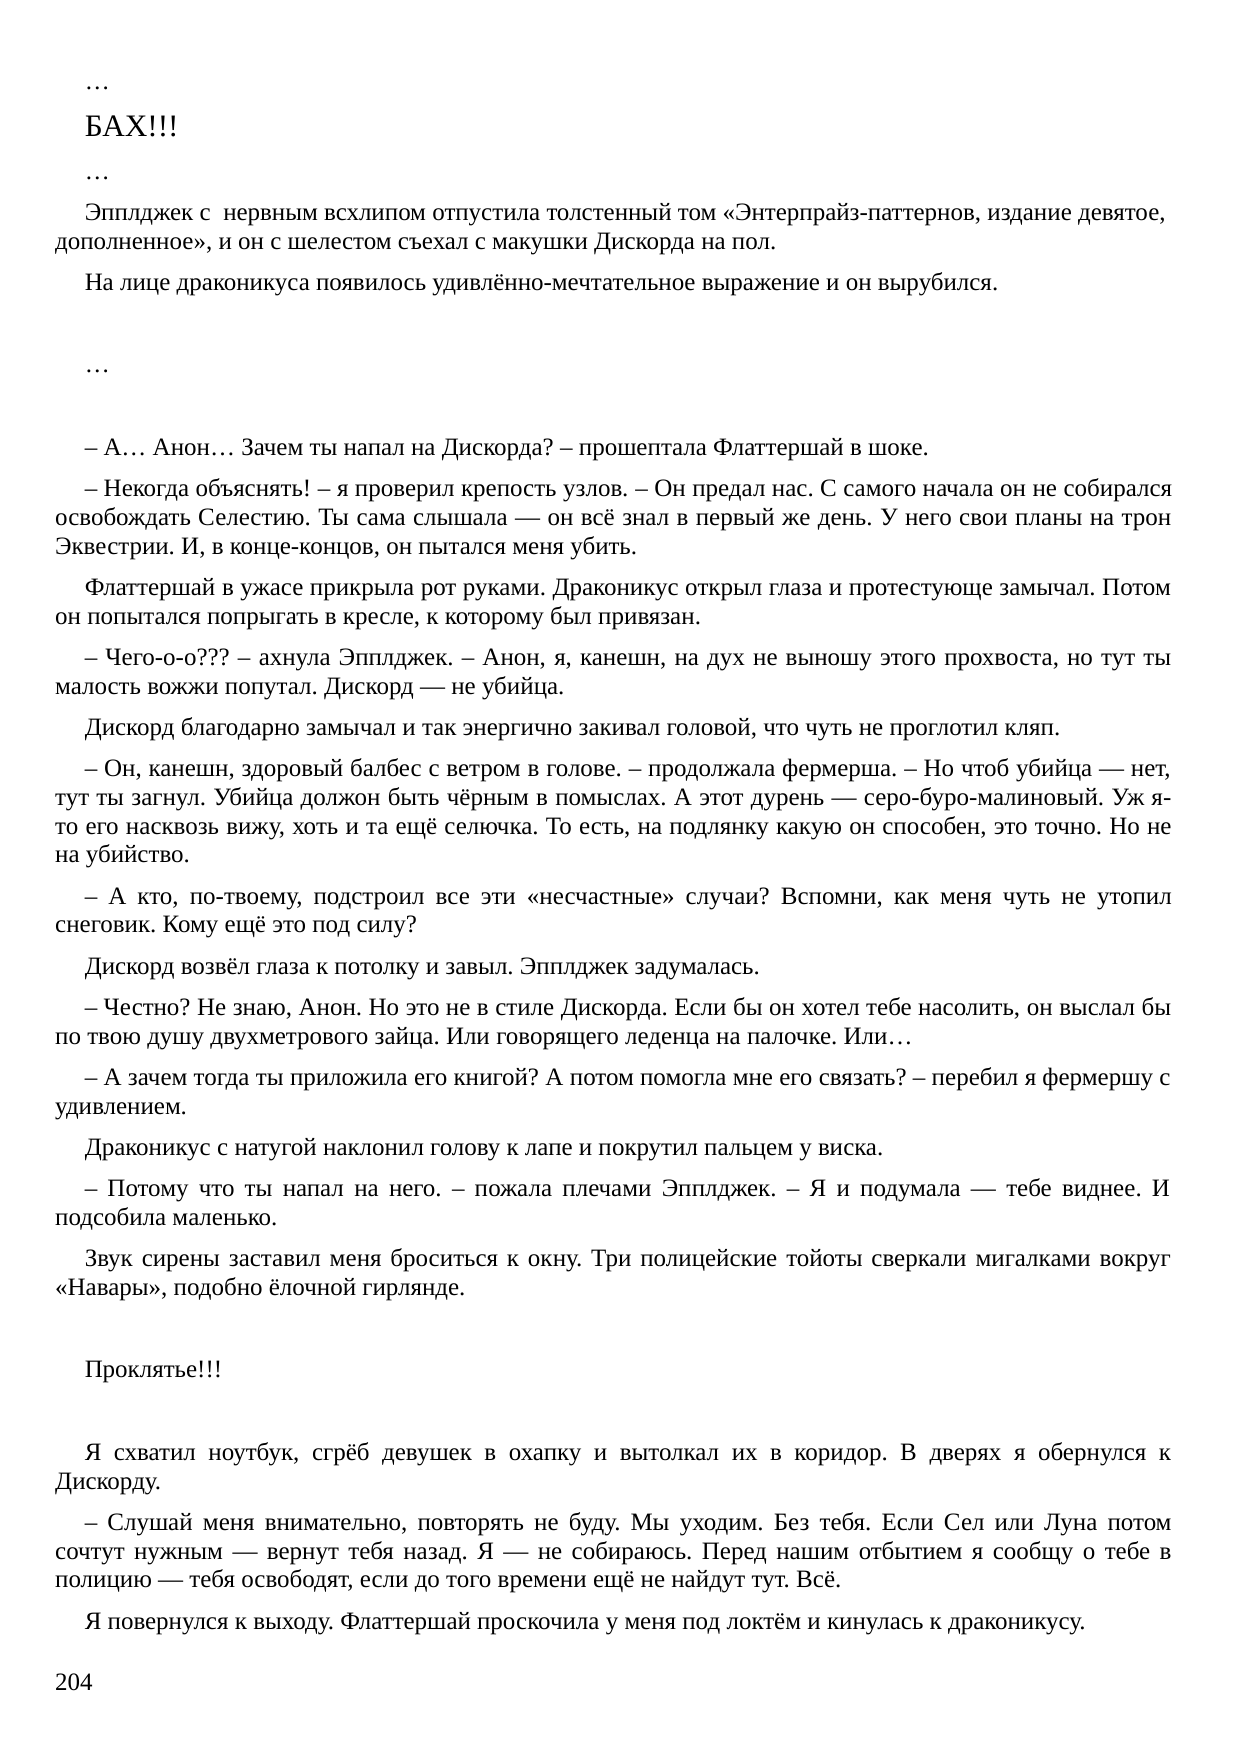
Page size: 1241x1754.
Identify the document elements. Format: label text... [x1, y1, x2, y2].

text … [55, 349, 1173, 378]
text Флаттершай в ужасе прикрыла рот руками. Драконикус открыл глаза и протестующе замычал. Потом он попытался попрыгать в кресле, к которому был привязан. [55, 572, 1173, 629]
text – А… Анон… Зачем ты напал на Дискорда? – прошептала Флаттершай в шоке. [55, 432, 1173, 461]
text БАХ!!! [55, 107, 1173, 143]
text Звук сирены заставил меня броситься к окну. Три полицейские тойоты сверкали мигалками вокруг «Навары», подобно ёлочной гирлянде. [55, 1243, 1173, 1301]
text Драконикус с натугой наклонил голову к лапе и покрутил пальцем у виска. [55, 1132, 1173, 1161]
text На лице драконикуса появилось удивлённо-мечтательное выражение и он вырубился. [55, 267, 1173, 296]
text – Честно? Не знаю, Анон. Но это не в стиле Дискорда. Если бы он хотел тебе насолить, он выслал бы по твою душу двухметрового зайца. Или говорящего леденца на палочке. Или… [55, 992, 1173, 1049]
text … [55, 156, 1173, 184]
text – Чего-о-о??? – ахнула Эпплджек. – Анон, я, канешн, на дух не выношу этого прохвоста, но тут ты малость вожжи попутал. Дискорд — не убийца. [55, 642, 1173, 699]
text Проклятье!!! [55, 1354, 1173, 1383]
text – Некогда объяснять! – я проверил крепость узлов. – Он предал нас. С самого начала он не собирался освобождать Селестию. Ты сама слышала — он всё знал в первый же день. У него свои планы на трон Эквестрии. И, в конце-концов, он пытался меня убить. [55, 473, 1173, 559]
text – Он, канешн, здоровый балбес с ветром в голове. – продолжала фермерша. – Но чтоб убийца — нет, тут ты загнул. Убийца должон быть чёрным в помыслах. А этот дурень — серо-буро-малиновый. Уж я-то его насквозь вижу, хоть и та ещё селючка. То есть, на подлянку какую он способен, это точно. Но не на убийство. [55, 753, 1173, 868]
text – А зачем тогда ты приложила его книгой? А потом помогла мне его связать? – перебил я фермершу с удивлением. [55, 1062, 1173, 1119]
text … [55, 66, 1173, 95]
text Эпплджек с нервным всхлипом отпустила толстенный том «Энтерпрайз-паттернов, издание девятое, дополненное», и он с шелестом съехал с макушки Дискорда на пол. [55, 197, 1173, 254]
text Дискорд благодарно замычал и так энергично закивал головой, что чуть не проглотил кляп. [55, 712, 1173, 741]
text – А кто, по-твоему, подстроил все эти «несчастные» случаи? Вспомни, как меня чуть не утопил снеговик. Кому ещё это под силу? [55, 881, 1173, 938]
text – Потому что ты напал на него. – пожала плечами Эпплджек. – Я и подумала — тебе виднее. И подсобила маленько. [55, 1173, 1173, 1231]
text Дискорд возвёл глаза к потолку и завыл. Эпплджек задумалась. [55, 951, 1173, 979]
text – Слушай меня внимательно, повторять не буду. Мы уходим. Без тебя. Если Сел или Луна потом сочтут нужным — вернут тебя назад. Я — не собираюсь. Перед нашим отбытием я сообщу о тебе в полицию — тебя освободят, если до того времени ещё не найдут тут. Всё. [55, 1507, 1173, 1593]
text Я повернулся к выходу. Флаттершай проскочила у меня под локтём и кинулась к драконикусу. [55, 1606, 1173, 1634]
text Я схватил ноутбук, сгрёб девушек в охапку и вытолкал их в коридор. В дверях я обернулся к Дискорду. [55, 1437, 1173, 1494]
